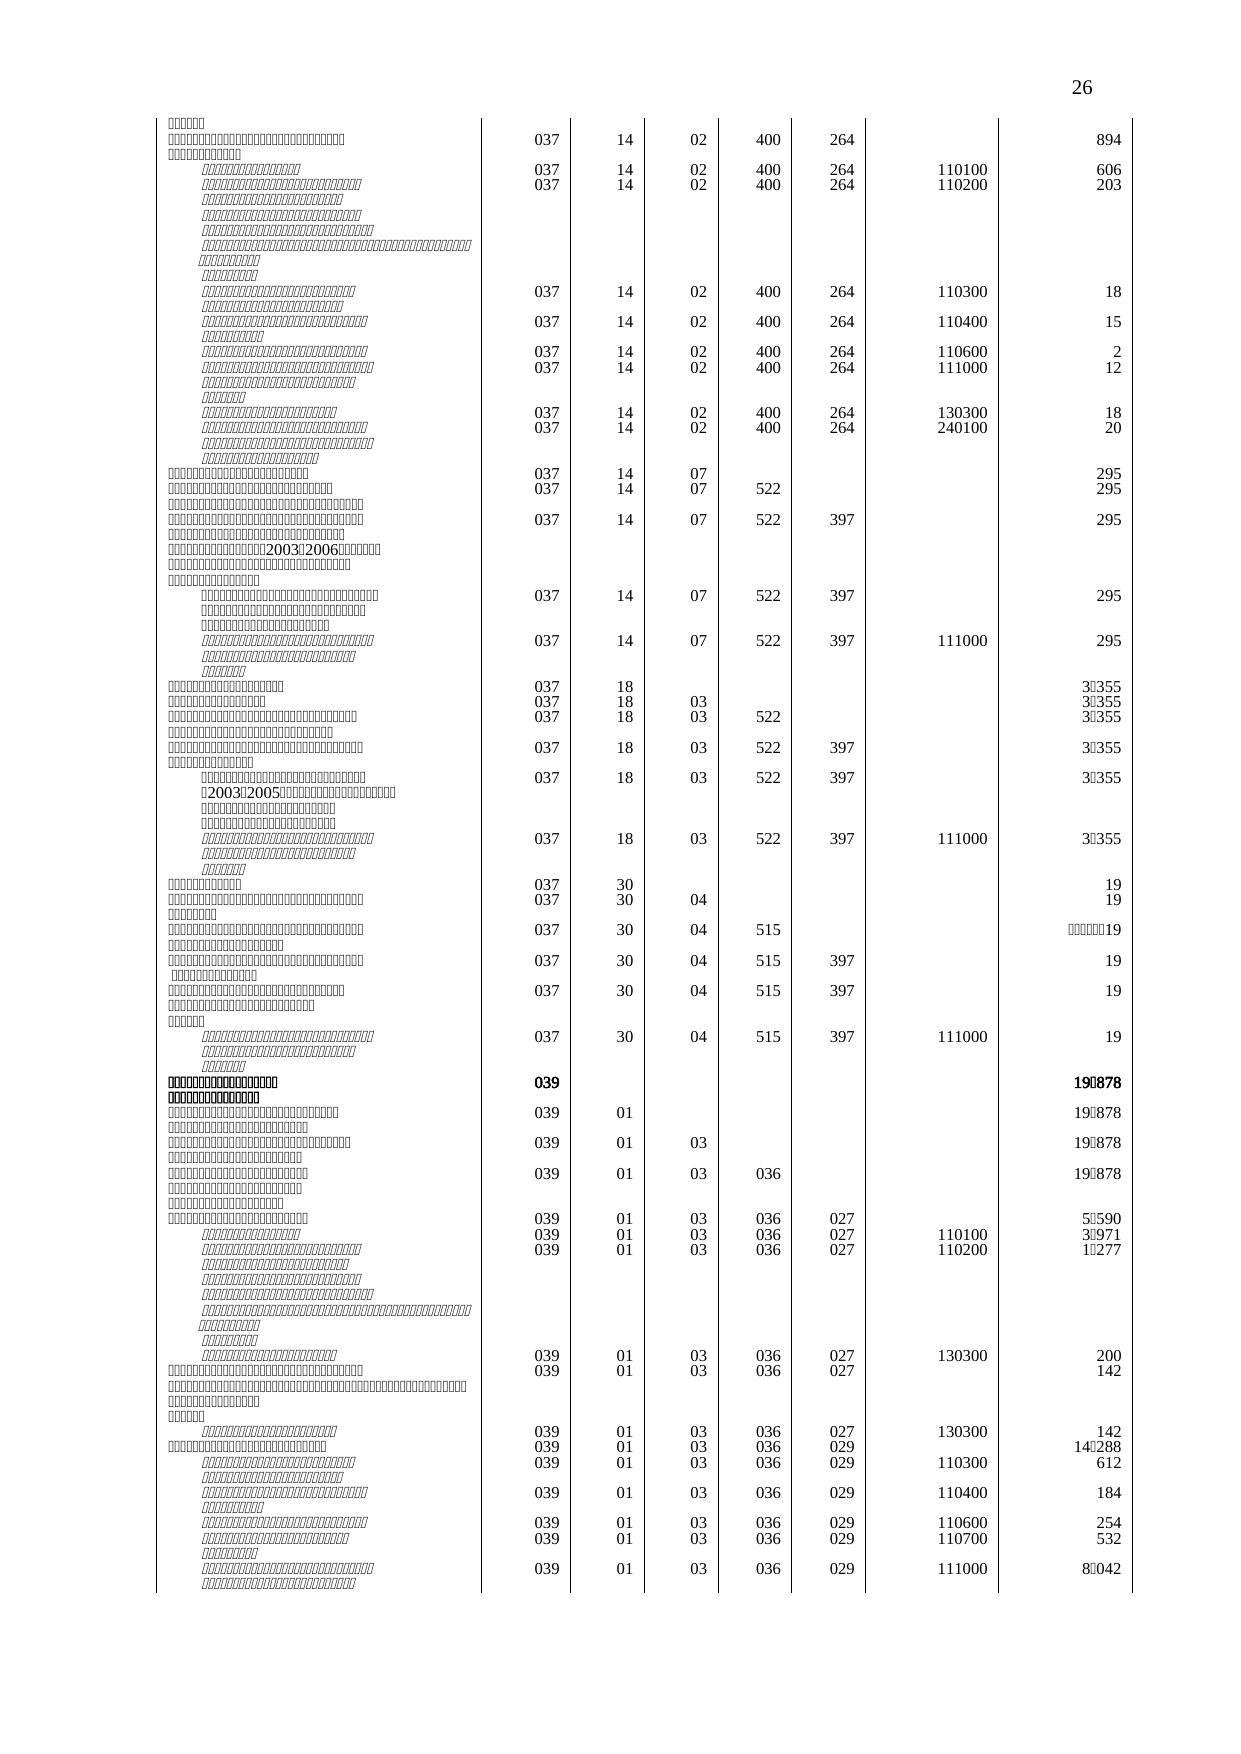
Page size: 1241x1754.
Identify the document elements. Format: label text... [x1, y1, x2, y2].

table_cell  [157, 407, 481, 422]
table_cell [792, 483, 865, 513]
table_cell  [157, 346, 481, 361]
table_cell  [482, 1426, 570, 1441]
table_cell  [999, 924, 1132, 954]
table_cell [482, 118, 570, 133]
table_cell  [482, 407, 570, 422]
table_cell  [999, 514, 1132, 589]
table_cell    [157, 1365, 481, 1426]
table_cell   [157, 316, 481, 346]
table_cell  [999, 407, 1132, 422]
table_cell  [719, 1456, 791, 1487]
table_cell  [645, 1487, 718, 1517]
table_cell [719, 894, 791, 924]
table_cell  [866, 833, 998, 878]
table_cell [792, 118, 865, 133]
table_cell  [571, 696, 644, 711]
table_cell  [482, 133, 570, 164]
table_cell  [571, 1213, 644, 1228]
table_cell    [157, 985, 481, 1031]
table_cell [1133, 1168, 1163, 1213]
table_cell  [645, 1228, 718, 1243]
table_cell  [866, 1487, 998, 1517]
table_cell  [866, 422, 998, 468]
table_cell   [157, 711, 481, 742]
table_cell  [645, 316, 718, 346]
table_cell [1133, 118, 1163, 133]
table_cell [1133, 1350, 1163, 1365]
table_cell  [571, 1533, 644, 1563]
table_cell  [999, 1076, 1132, 1107]
table_cell  [571, 1426, 644, 1441]
table_cell       [157, 1244, 481, 1350]
table_cell [1133, 696, 1163, 711]
table_cell  [157, 164, 481, 179]
table_cell  [999, 468, 1132, 483]
table_cell  [571, 1563, 644, 1593]
table_cell  [866, 1517, 998, 1532]
table_cell [792, 711, 865, 742]
table_cell   [157, 133, 481, 164]
table_cell  [482, 361, 570, 407]
table_cell  [999, 879, 1132, 894]
table_cell  [571, 1350, 644, 1365]
table_cell [1133, 1213, 1163, 1228]
table_cell    [157, 833, 481, 878]
table_cell  [571, 483, 644, 513]
table_cell [1133, 514, 1163, 589]
table_cell  [571, 1244, 644, 1350]
table_cell  [792, 179, 865, 285]
table_cell  [999, 1244, 1132, 1350]
table_cell [1133, 316, 1163, 346]
table_cell  [999, 1107, 1132, 1137]
table_cell  [999, 1350, 1132, 1365]
table_cell  [157, 879, 481, 894]
table_cell  [645, 1244, 718, 1350]
table_cell [1133, 179, 1163, 285]
table_cell  [792, 955, 865, 985]
table_cell  [866, 1031, 998, 1076]
table_cell [792, 879, 865, 894]
table_cell  [571, 879, 644, 894]
table_cell  [792, 514, 865, 589]
table_cell  [792, 1456, 865, 1487]
table_cell  [999, 1426, 1132, 1441]
table_cell  [645, 1031, 718, 1076]
table_cell  [999, 133, 1132, 164]
table_cell [866, 1441, 998, 1456]
table_cell  [719, 1213, 791, 1228]
table_cell  [792, 1563, 865, 1593]
table_cell  [482, 1244, 570, 1350]
table_cell  [792, 407, 865, 422]
table_cell  [482, 346, 570, 361]
table_cell [719, 681, 791, 696]
table_cell  [482, 1517, 570, 1532]
table_cell [1133, 1426, 1163, 1441]
table_cell [866, 1213, 998, 1228]
table_cell   [157, 894, 481, 924]
table_cell  [792, 1244, 865, 1350]
table_cell [1133, 133, 1163, 164]
table_cell  [645, 285, 718, 316]
table_cell  [719, 1228, 791, 1243]
table_cell  [645, 772, 718, 833]
table_cell [719, 118, 791, 133]
table_cell  [866, 179, 998, 285]
table_cell  [482, 1107, 570, 1137]
table_cell [1133, 772, 1163, 833]
table_cell  [482, 635, 570, 681]
table_cell [866, 711, 998, 742]
table_cell [792, 696, 865, 711]
table_cell  [482, 1365, 570, 1426]
table_cell  [645, 422, 718, 468]
table_cell  [157, 468, 481, 483]
table_cell [1133, 955, 1163, 985]
table_cell  [482, 1031, 570, 1076]
table_cell  [645, 1533, 718, 1563]
table_cell [645, 1076, 718, 1107]
table_cell [792, 1168, 865, 1213]
table_cell   [157, 285, 481, 316]
table_cell  [866, 407, 998, 422]
table_cell  [571, 985, 644, 1031]
table_cell    [157, 590, 481, 635]
table_cell [1133, 468, 1163, 483]
table_cell  [866, 361, 998, 407]
table_cell  [645, 711, 718, 742]
table_cell  [792, 422, 865, 468]
table_cell  [482, 514, 570, 589]
table_cell  [645, 742, 718, 772]
table_cell  [866, 1244, 998, 1350]
table_cell [719, 879, 791, 894]
table_cell  [792, 772, 865, 833]
table_cell  [482, 1137, 570, 1167]
table_cell  [792, 1228, 865, 1243]
table_cell [1133, 1244, 1163, 1350]
table_cell  [866, 1533, 998, 1563]
table_cell  [999, 1487, 1132, 1517]
table_cell   [157, 1563, 481, 1593]
table_cell  [999, 1228, 1132, 1243]
table_cell  [866, 285, 998, 316]
table_cell  [792, 1533, 865, 1563]
table_cell  [645, 164, 718, 179]
table_cell [792, 1076, 865, 1107]
table_cell   [157, 924, 481, 954]
table_cell  [571, 590, 644, 635]
table_cell  [571, 514, 644, 589]
table_cell  [792, 316, 865, 346]
table_cell  [999, 1031, 1132, 1076]
table_cell  [999, 316, 1132, 346]
table_cell   [157, 1137, 481, 1167]
table_cell [645, 118, 718, 133]
table_cell  [482, 1228, 570, 1243]
table_cell [645, 879, 718, 894]
table_cell [1133, 1533, 1163, 1563]
table_cell  [482, 696, 570, 711]
table_cell  [482, 590, 570, 635]
table_cell  [571, 1456, 644, 1487]
table_cell  [571, 468, 644, 483]
table_cell    [157, 422, 481, 468]
table_cell  [571, 1228, 644, 1243]
table_cell  [999, 422, 1132, 468]
table_cell   [157, 742, 481, 772]
table_cell  [866, 1456, 998, 1487]
table_cell  [482, 1456, 570, 1487]
table_cell  [999, 696, 1132, 711]
table_cell  [719, 1563, 791, 1593]
table_cell [1133, 1563, 1163, 1593]
table_cell  [719, 316, 791, 346]
table_cell [1133, 1365, 1163, 1426]
table_cell [866, 894, 998, 924]
table_cell [1133, 894, 1163, 924]
table_cell  [999, 772, 1132, 833]
table_cell  [719, 1244, 791, 1350]
table_cell  [157, 1441, 481, 1456]
table_cell [571, 1076, 644, 1107]
table_cell [866, 955, 998, 985]
table_cell  [157, 1426, 481, 1441]
table_cell  [792, 1365, 865, 1426]
table_cell  [482, 924, 570, 954]
table_cell  [157, 696, 481, 711]
table_cell  [719, 1426, 791, 1441]
table_cell  [157, 118, 481, 133]
table_cell [792, 924, 865, 954]
table_cell [1133, 742, 1163, 772]
table_cell [1133, 1076, 1163, 1107]
table_cell  [999, 361, 1132, 407]
table_cell  [571, 361, 644, 407]
table_cell [1133, 590, 1163, 635]
table_cell  [645, 1426, 718, 1441]
table_cell [1133, 164, 1163, 179]
table_cell  [719, 514, 791, 589]
table_cell  [866, 1563, 998, 1593]
table_cell  [792, 635, 865, 681]
table_cell  [571, 742, 644, 772]
table_cell [1133, 1107, 1163, 1137]
table_cell [1133, 1517, 1163, 1532]
table_cell  [866, 164, 998, 179]
table_cell  [866, 1426, 998, 1441]
table_cell [866, 1107, 998, 1137]
table_cell [719, 1137, 791, 1167]
table_cell  [645, 696, 718, 711]
table_cell  [999, 894, 1132, 924]
table_cell  [645, 407, 718, 422]
table_cell  [482, 985, 570, 1031]
table_cell [866, 118, 998, 133]
table_cell  [999, 1517, 1132, 1532]
table_cell  [719, 179, 791, 285]
table_cell     [157, 772, 481, 833]
table_cell  [999, 985, 1132, 1031]
table_cell [1133, 422, 1163, 468]
table_cell  [866, 1350, 998, 1365]
table_cell  [571, 955, 644, 985]
table_cell  [571, 1441, 644, 1456]
table_cell   [157, 1487, 481, 1517]
table_cell  [645, 361, 718, 407]
table_cell [1133, 924, 1163, 954]
table_cell  [645, 514, 718, 589]
table_cell  [571, 924, 644, 954]
table_cell    [157, 1168, 481, 1213]
table_cell  [645, 1350, 718, 1365]
table_cell  [719, 1441, 791, 1456]
table_cell    [157, 635, 481, 681]
table_cell  [645, 894, 718, 924]
table_cell  [719, 635, 791, 681]
table_cell  [645, 133, 718, 164]
table_cell  [157, 1350, 481, 1365]
table_cell  [719, 1487, 791, 1517]
table_cell  [999, 1533, 1132, 1563]
table_cell  [482, 711, 570, 742]
table_cell       [157, 179, 481, 285]
table_cell  [571, 1517, 644, 1532]
table_cell  [645, 1441, 718, 1456]
table_cell  [999, 1137, 1132, 1167]
table_cell [866, 468, 998, 483]
table_cell [866, 1076, 998, 1107]
table_cell  [792, 285, 865, 316]
table_cell [866, 514, 998, 589]
table_cell  [866, 346, 998, 361]
table_cell [792, 894, 865, 924]
table_cell  [792, 985, 865, 1031]
table_cell  [645, 1456, 718, 1487]
table_cell  [999, 346, 1132, 361]
table_cell [719, 1076, 791, 1107]
table_cell  [482, 468, 570, 483]
table_cell [999, 118, 1132, 133]
table_cell  [792, 1213, 865, 1228]
table_cell   [157, 1107, 481, 1137]
table_cell [792, 468, 865, 483]
table_cell [866, 924, 998, 954]
table_cell  [571, 179, 644, 285]
table_cell  [719, 422, 791, 468]
table_cell [719, 696, 791, 711]
table_cell    [157, 361, 481, 407]
table_cell  [719, 955, 791, 985]
table_cell  [719, 285, 791, 316]
table_cell   [157, 483, 481, 513]
table_cell [1133, 346, 1163, 361]
table_cell   [157, 1456, 481, 1487]
table_cell  [719, 1517, 791, 1532]
table_cell [719, 468, 791, 483]
table_cell  [792, 361, 865, 407]
table_cell [645, 681, 718, 696]
table_cell  [571, 346, 644, 361]
table_cell [1133, 1441, 1163, 1456]
table_cell  [719, 133, 791, 164]
table_cell  [482, 1533, 570, 1563]
table_cell  [719, 1533, 791, 1563]
table_cell  [571, 1137, 644, 1167]
table_cell  [645, 985, 718, 1031]
table_cell  [645, 1137, 718, 1167]
table_cell   [157, 1076, 481, 1107]
table_cell [1133, 879, 1163, 894]
table_cell [645, 1107, 718, 1137]
table_cell  [482, 1350, 570, 1365]
table_cell  [571, 133, 644, 164]
table_cell  [999, 955, 1132, 985]
table_cell [1133, 285, 1163, 316]
table_cell  [571, 1487, 644, 1517]
table_cell      [157, 514, 481, 589]
table_cell  [645, 955, 718, 985]
table_cell  [482, 179, 570, 285]
table_cell  [719, 742, 791, 772]
table_cell  [571, 1031, 644, 1076]
table_cell [1133, 711, 1163, 742]
table_cell  [482, 1168, 570, 1213]
table_cell  [645, 635, 718, 681]
table_cell  [571, 1168, 644, 1213]
table_cell  [999, 179, 1132, 285]
table_cell  [999, 742, 1132, 772]
table_cell  [571, 407, 644, 422]
table_cell [1133, 681, 1163, 696]
table_cell  [645, 1365, 718, 1426]
table_cell  [719, 924, 791, 954]
table_cell  [482, 1076, 570, 1107]
table_cell  [571, 316, 644, 346]
table_cell  [645, 1168, 718, 1213]
table_cell  [866, 316, 998, 346]
table_cell [1133, 1487, 1163, 1517]
table_cell  [482, 422, 570, 468]
table_cell  [999, 1365, 1132, 1426]
table_cell [866, 483, 998, 513]
table_cell  [719, 1350, 791, 1365]
table_cell [866, 1365, 998, 1426]
table_cell  [645, 483, 718, 513]
table_cell  [719, 772, 791, 833]
table_cell  [645, 1563, 718, 1593]
table_cell  [719, 164, 791, 179]
table_cell  [999, 590, 1132, 635]
table_cell   [157, 955, 481, 985]
table_cell  [792, 833, 865, 878]
table_cell  [999, 1168, 1132, 1213]
table_cell  [571, 164, 644, 179]
table_cell  [719, 1168, 791, 1213]
table_cell [1133, 407, 1163, 422]
table_cell  [482, 316, 570, 346]
table_cell  [999, 1213, 1132, 1228]
table_cell [1133, 833, 1163, 878]
table_cell [792, 1137, 865, 1167]
table_cell  [482, 833, 570, 878]
table_cell  [719, 590, 791, 635]
table_cell [1133, 985, 1163, 1031]
table_cell [1133, 1456, 1163, 1487]
table_cell  [482, 1441, 570, 1456]
table_cell [866, 696, 998, 711]
table_cell [866, 772, 998, 833]
table_cell [866, 133, 998, 164]
table_cell  [719, 1031, 791, 1076]
table_cell  [571, 1365, 644, 1426]
table_cell [1133, 361, 1163, 407]
table_cell  [482, 164, 570, 179]
table_cell [866, 879, 998, 894]
table_cell  [482, 879, 570, 894]
table_cell  [157, 1517, 481, 1532]
table_cell  [719, 711, 791, 742]
table_cell [719, 1107, 791, 1137]
table_cell  [792, 1517, 865, 1532]
table_cell  [999, 635, 1132, 681]
table_cell  [157, 1213, 481, 1228]
table_cell  [999, 833, 1132, 878]
table_cell  [571, 285, 644, 316]
table_cell [571, 118, 644, 133]
table_cell [866, 985, 998, 1031]
table_cell [866, 742, 998, 772]
table_cell  [571, 711, 644, 742]
table_cell [866, 590, 998, 635]
table_cell  [792, 1441, 865, 1456]
table_cell  [719, 1365, 791, 1426]
table_cell  [645, 590, 718, 635]
table_cell  [792, 590, 865, 635]
table_cell  [482, 894, 570, 924]
table_cell  [999, 483, 1132, 513]
table_cell  [482, 483, 570, 513]
table_cell  [999, 285, 1132, 316]
table_cell  [571, 422, 644, 468]
table_cell  [719, 833, 791, 878]
table_cell  [792, 1031, 865, 1076]
table_cell  [571, 833, 644, 878]
table_cell  [792, 164, 865, 179]
table_cell  [999, 1441, 1132, 1456]
table_cell  [645, 179, 718, 285]
table_cell  [792, 742, 865, 772]
table_cell  [719, 346, 791, 361]
table_cell [1133, 483, 1163, 513]
table_cell  [482, 1563, 570, 1593]
table_cell  [719, 407, 791, 422]
table_cell [1133, 635, 1163, 681]
table_cell  [866, 635, 998, 681]
table_cell  [792, 1350, 865, 1365]
table_cell  [866, 1228, 998, 1243]
table_cell  [645, 924, 718, 954]
table_cell  [719, 361, 791, 407]
table_cell  [645, 468, 718, 483]
table_cell  [999, 681, 1132, 696]
table_cell  [571, 635, 644, 681]
table_cell  [792, 1426, 865, 1441]
table_cell  [571, 681, 644, 696]
table_cell  [999, 1456, 1132, 1487]
table_cell [1133, 1137, 1163, 1167]
table_cell [866, 681, 998, 696]
table_cell [1133, 1228, 1163, 1243]
table_cell  [645, 1517, 718, 1532]
table_cell  [999, 164, 1132, 179]
table_cell  [792, 1487, 865, 1517]
table_cell  [719, 985, 791, 1031]
table_cell [792, 1107, 865, 1137]
table_cell  [157, 681, 481, 696]
table_cell  [792, 133, 865, 164]
table_cell   [157, 1533, 481, 1563]
table_cell  [482, 1213, 570, 1228]
table_cell    [157, 1031, 481, 1076]
table_cell  [999, 711, 1132, 742]
table_cell  [482, 772, 570, 833]
table_cell  [482, 681, 570, 696]
table_cell  [571, 1107, 644, 1137]
table_cell [866, 1137, 998, 1167]
table_cell  [571, 772, 644, 833]
table_cell  [645, 1213, 718, 1228]
table_cell [792, 681, 865, 696]
table_cell  [645, 833, 718, 878]
table_cell  [792, 346, 865, 361]
table_cell  [482, 955, 570, 985]
table_cell [866, 1168, 998, 1213]
table_cell  [482, 1487, 570, 1517]
table_cell  [482, 742, 570, 772]
table_cell  [482, 285, 570, 316]
table_cell  [157, 1228, 481, 1243]
table_cell  [719, 483, 791, 513]
table_cell  [645, 346, 718, 361]
table_cell  [999, 1563, 1132, 1593]
table_cell  [571, 894, 644, 924]
table_cell [1133, 1031, 1163, 1076]
